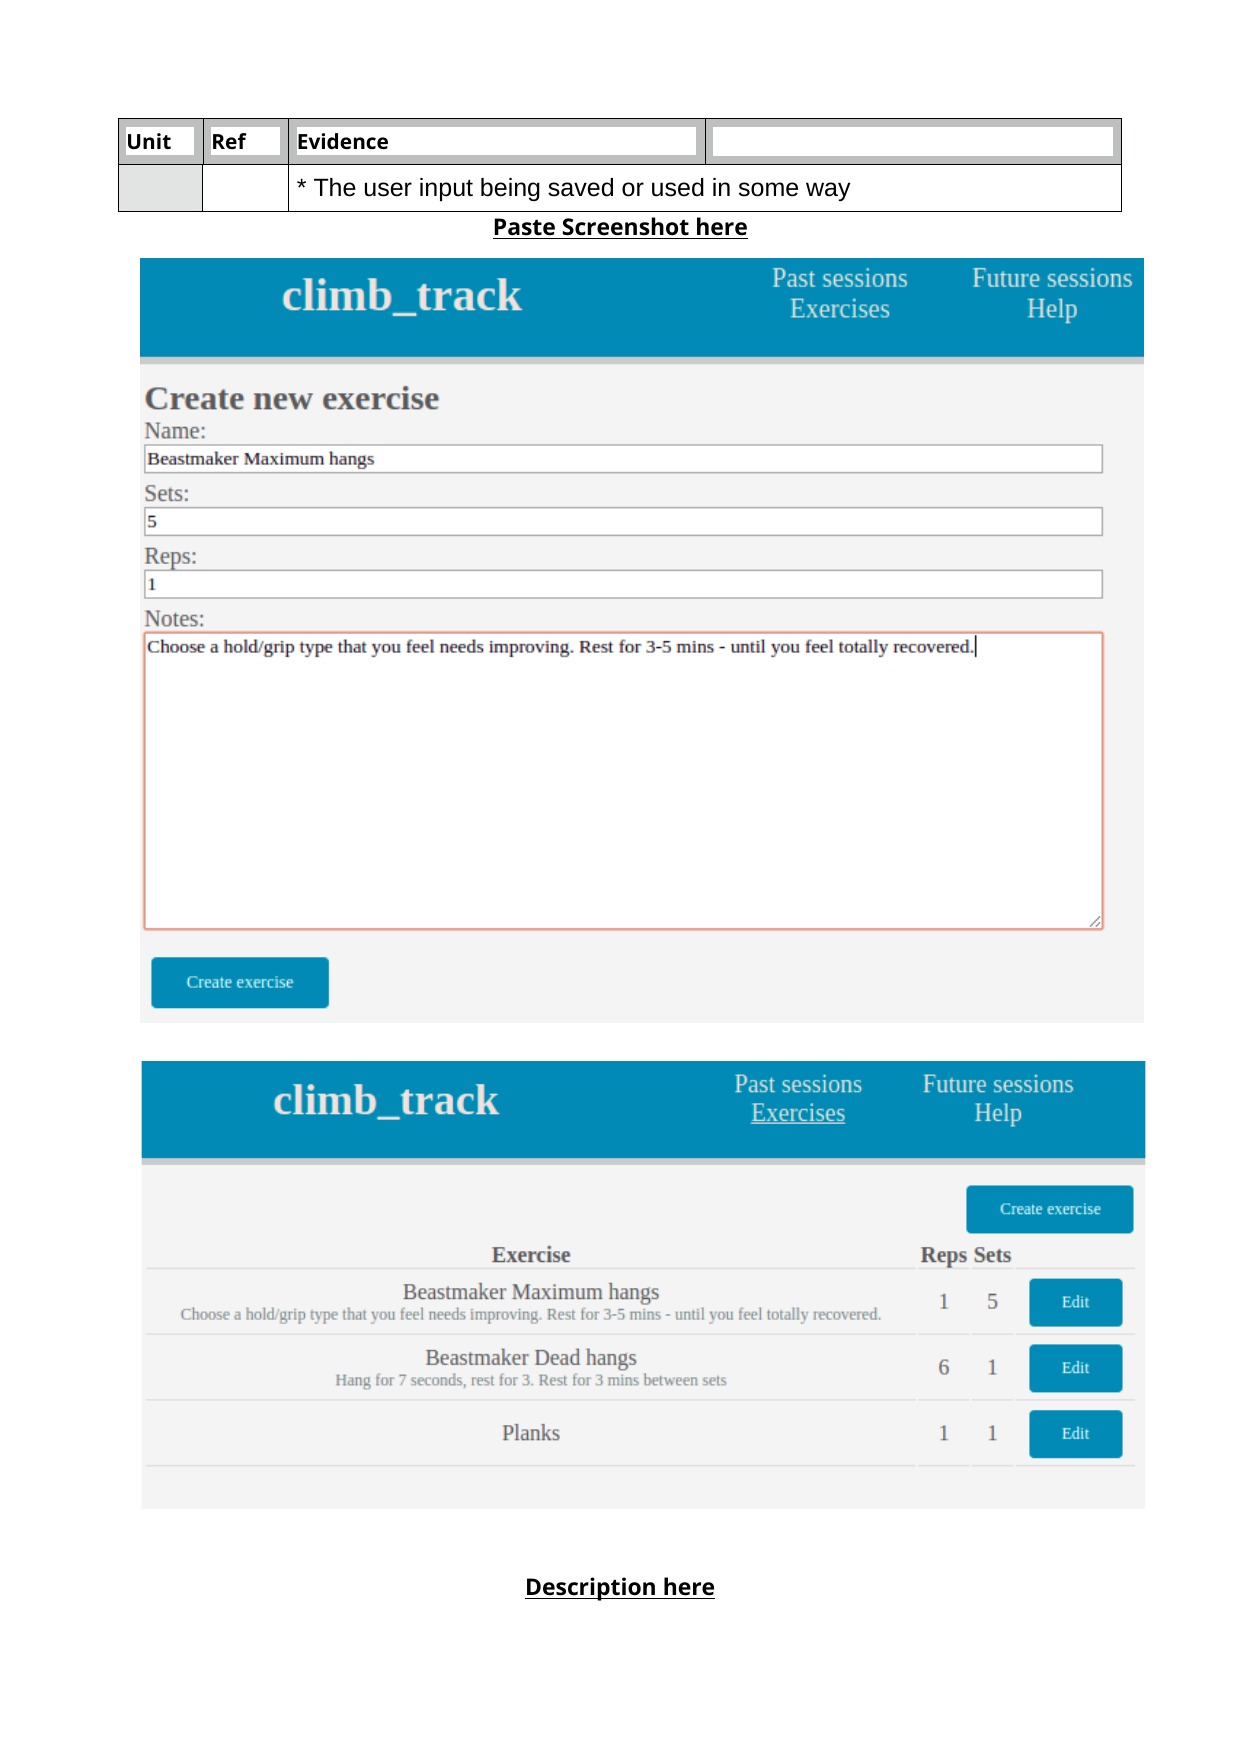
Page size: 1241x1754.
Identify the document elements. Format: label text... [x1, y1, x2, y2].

picture [416, 1094, 433, 1114]
picture [808, 305, 817, 317]
picture [770, 1078, 774, 1092]
picture [994, 1080, 1022, 1092]
picture [792, 299, 804, 317]
picture [829, 1080, 851, 1092]
picture [454, 289, 475, 310]
picture [803, 1086, 812, 1092]
picture [783, 1080, 800, 1092]
picture [1011, 1109, 1021, 1126]
picture [418, 284, 430, 310]
picture [319, 279, 326, 285]
picture [283, 289, 301, 310]
table_header Ref [204, 119, 288, 164]
picture [950, 1079, 954, 1092]
text Description here [118, 1571, 1122, 1603]
picture [749, 1080, 767, 1092]
picture [1029, 299, 1034, 317]
picture [369, 279, 391, 310]
picture [970, 1080, 986, 1092]
picture [1041, 1080, 1051, 1092]
picture [498, 279, 522, 310]
picture [1024, 1082, 1032, 1092]
picture [791, 1109, 807, 1123]
picture [401, 1090, 414, 1114]
picture [899, 274, 907, 286]
picture [434, 289, 452, 310]
picture [140, 357, 1144, 1023]
picture [975, 268, 986, 287]
picture [1080, 276, 1088, 286]
picture [813, 1080, 826, 1092]
table_cell [203, 165, 288, 211]
picture [356, 1085, 376, 1114]
picture [859, 305, 877, 317]
picture [887, 274, 896, 287]
picture [1098, 274, 1108, 287]
table_header Evidence [289, 119, 705, 164]
picture [1030, 274, 1040, 287]
table_cell * The user input being saved or used in some way [289, 165, 1121, 211]
picture [876, 305, 889, 317]
picture [855, 274, 864, 286]
picture [753, 1104, 765, 1123]
text Paste Screenshot here [118, 212, 1122, 242]
picture [799, 1080, 809, 1086]
table_header Unit [119, 119, 203, 164]
picture [1022, 274, 1028, 287]
picture [854, 1081, 862, 1092]
picture [436, 1094, 455, 1114]
picture [1040, 299, 1044, 317]
picture [833, 1109, 844, 1115]
picture [768, 1109, 777, 1123]
picture [392, 312, 417, 316]
picture [833, 305, 839, 317]
picture [867, 274, 881, 287]
picture [976, 1104, 981, 1121]
picture [925, 1075, 933, 1092]
picture [306, 1094, 352, 1114]
picture [774, 268, 785, 287]
picture [810, 272, 814, 287]
picture [274, 1094, 291, 1114]
picture [1124, 274, 1132, 285]
picture [780, 1111, 787, 1123]
picture [839, 1115, 844, 1123]
picture [743, 1075, 747, 1085]
picture [840, 305, 848, 317]
picture [1048, 274, 1085, 287]
picture [477, 1085, 499, 1114]
picture [938, 1080, 947, 1092]
picture [1054, 1080, 1063, 1092]
picture [1047, 306, 1055, 317]
picture [478, 289, 495, 310]
picture [788, 274, 807, 287]
picture [1066, 305, 1076, 323]
picture [294, 1085, 303, 1114]
picture [1111, 274, 1121, 287]
picture [304, 279, 366, 310]
picture [988, 274, 998, 287]
picture [1066, 1082, 1073, 1092]
picture [458, 1094, 474, 1114]
picture [817, 1109, 834, 1123]
picture [820, 306, 828, 317]
picture [993, 1109, 1001, 1121]
picture [1001, 272, 1014, 287]
picture [141, 1159, 1146, 1509]
picture [823, 274, 860, 287]
picture [736, 1075, 741, 1092]
table_cell [119, 165, 202, 211]
table_header [706, 119, 1121, 164]
picture [957, 1080, 967, 1092]
